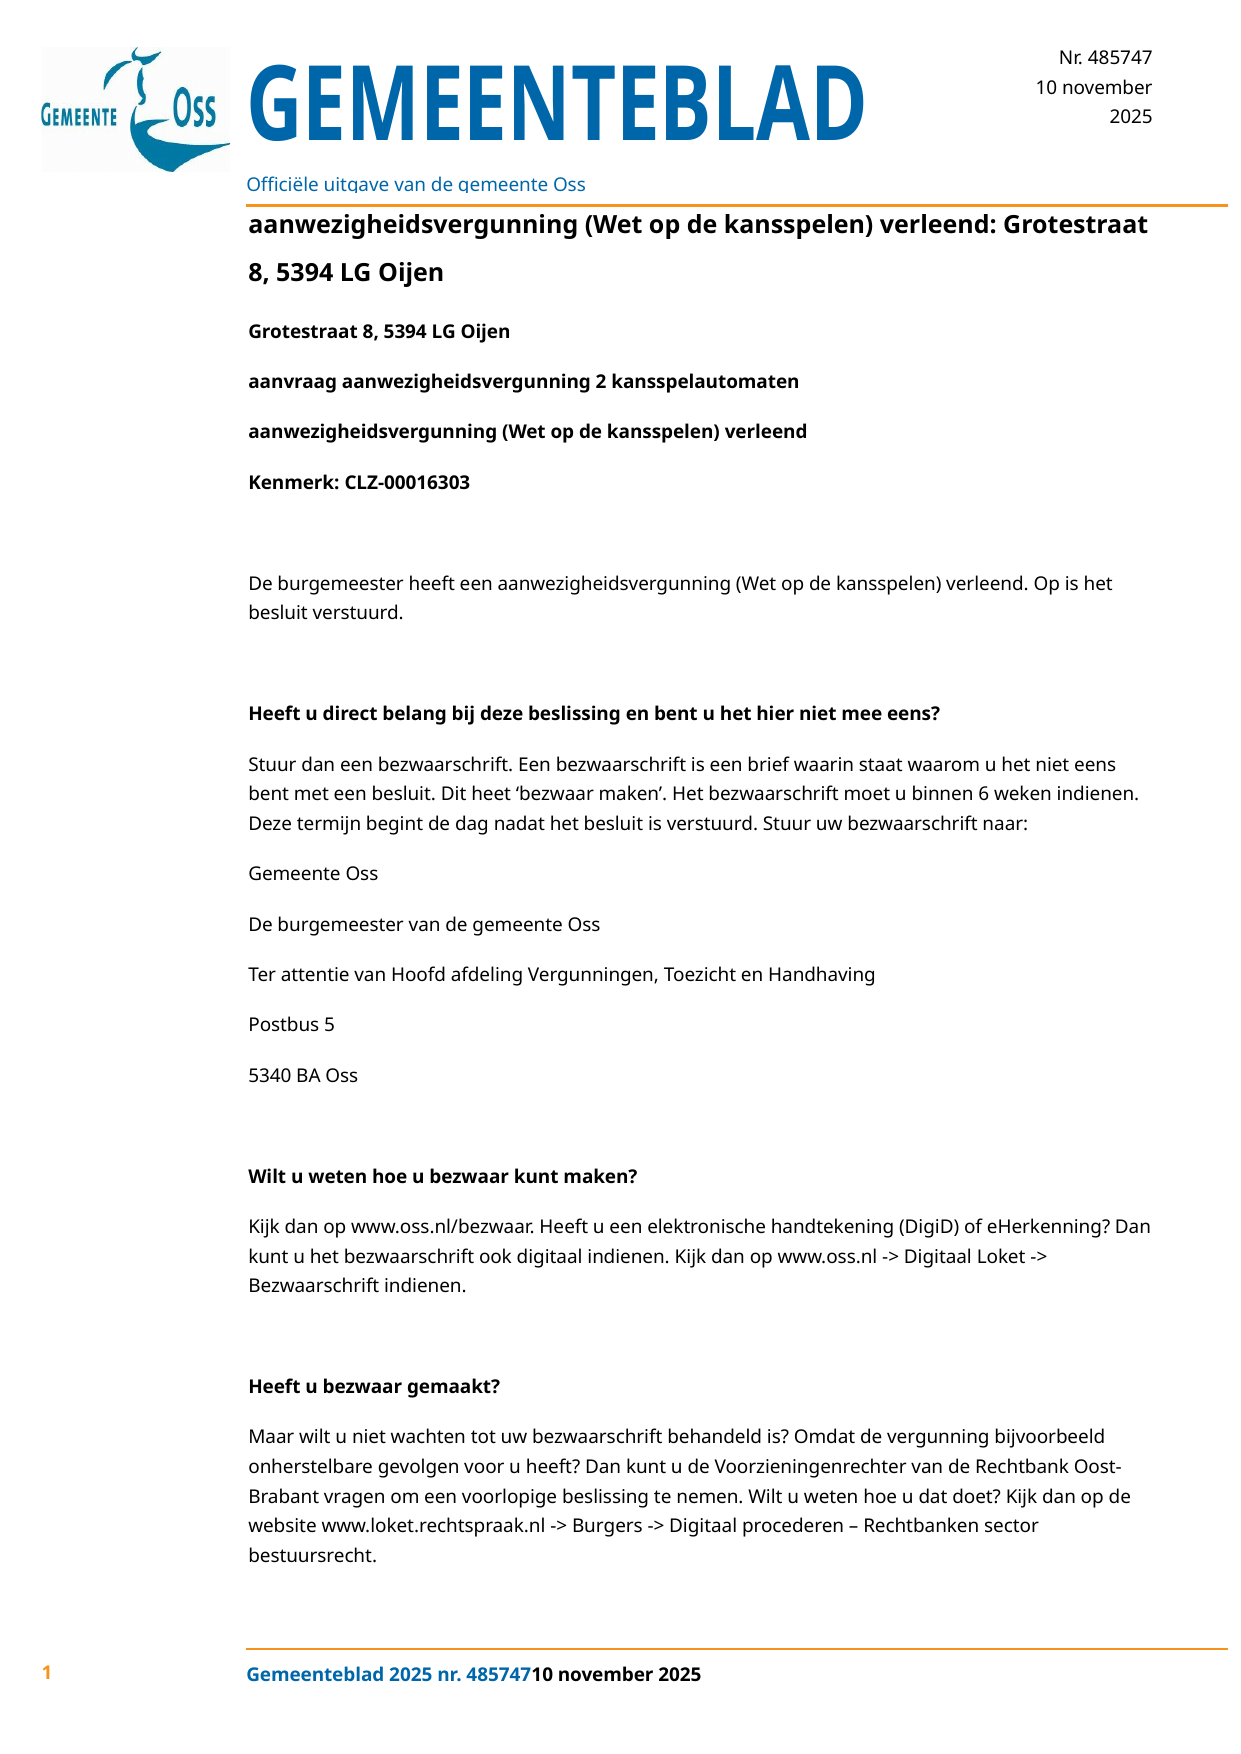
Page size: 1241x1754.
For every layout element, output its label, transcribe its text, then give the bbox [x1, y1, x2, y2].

text De burgemeester heeft een aanwezigheidsvergunning (Wet op de kansspelen) verleend. Op is het besluit verstuurd. [248, 570, 1152, 625]
text Ter attentie van Hoofd afdeling Vergunningen, Toezicht en Handhaving [248, 961, 1152, 987]
text aanwezigheidsvergunning (Wet op de kansspelen) verleend [248, 419, 1152, 444]
text Wilt u weten hoe u bezwaar kunt maken? [248, 1163, 1152, 1189]
text Stuur dan een bezwaarschrift. Een bezwaarschrift is een brief waarin staat waarom u het niet eens bent met een besluit. Dit heet ‘bezwaar maken’. Het bezwaarschrift moet u binnen 6 weken indienen. Deze termijn begint de dag nadat het besluit is verstuurd. Stuur uw bezwaarschrift naar: [248, 751, 1152, 836]
text Postbus 5 [248, 1012, 1152, 1037]
text 5340 BA Oss [248, 1062, 1152, 1088]
text Kijk dan op www.oss.nl/bezwaar. Heeft u een elektronische handtekening (DigiD) of eHerkenning? Dan kunt u het bezwaarschrift ook digitaal indienen. Kijk dan op www.oss.nl -> Digitaal Loket -> Bezwaarschrift indienen. [248, 1213, 1152, 1298]
text Heeft u direct belang bij deze beslissing en bent u het hier niet mee eens? [248, 700, 1152, 726]
text aanwezigheidsvergunning (Wet op de kansspelen) verleend: Grotestraat 8, 5394 LG Oijen [248, 207, 1152, 288]
text Gemeente Oss [248, 860, 1152, 886]
text Kenmerk: CLZ-00016303 [248, 469, 1152, 495]
text Heeft u bezwaar gemaakt? [248, 1373, 1152, 1399]
text Grotestraat 8, 5394 LG Oijen [248, 318, 1152, 344]
text De burgemeester van de gemeente Oss [248, 911, 1152, 937]
text aanvraag aanwezigheidsvergunning 2 kansspelautomaten [248, 368, 1152, 394]
picture [41, 47, 231, 172]
text Maar wilt u niet wachten tot uw bezwaarschrift behandeld is? Omdat de vergunning bijvoorbeeld onherstelbare gevolgen voor u heeft? Dan kunt u de Voorzieningenrechter van de Rechtbank Oost-Brabant vragen om een voorlopige beslissing te nemen. Wilt u weten hoe u dat doet? Kijk dan op de website www.loket.rechtspraak.nl -> Burgers -> Digitaal procederen – Rechtbanken sector bestuursrecht. [248, 1424, 1152, 1568]
